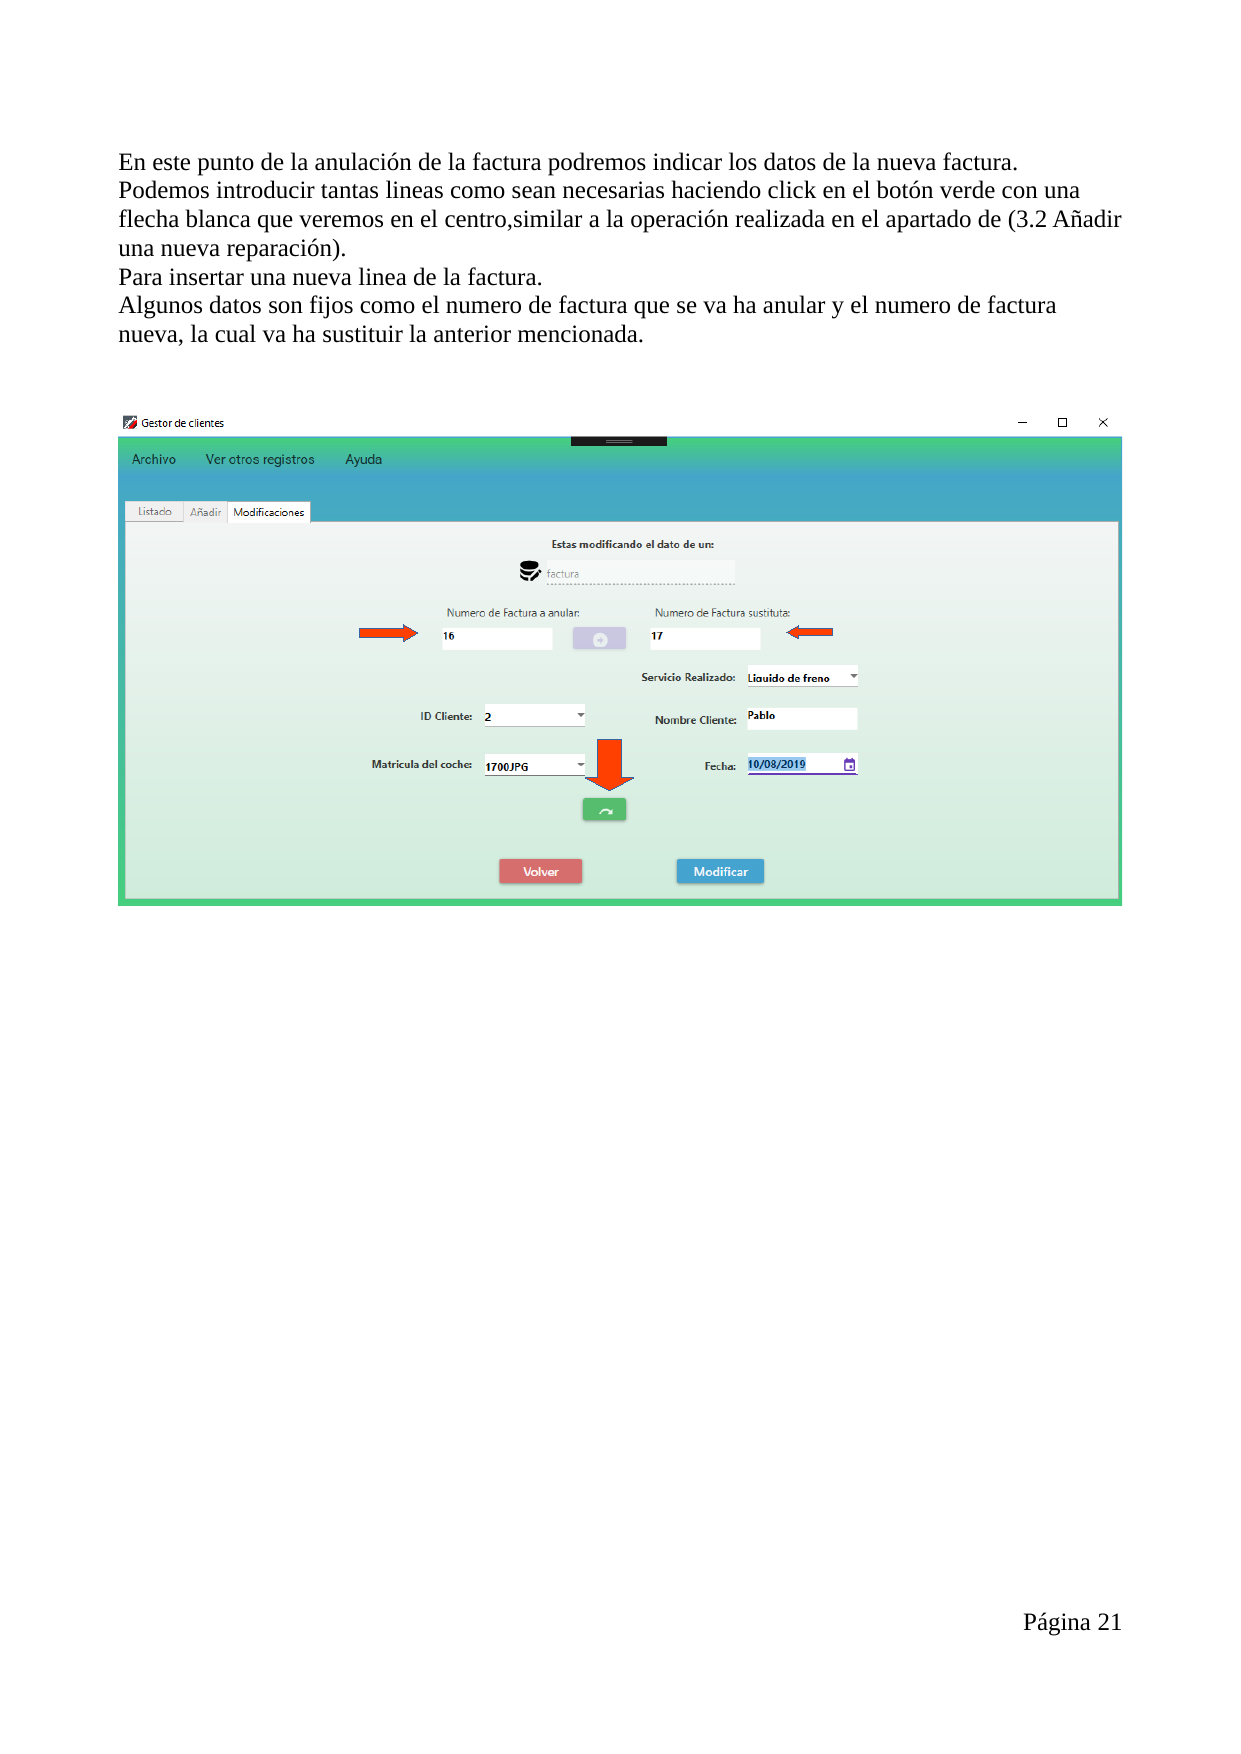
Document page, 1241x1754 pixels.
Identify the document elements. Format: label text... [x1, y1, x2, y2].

picture [118, 413, 1123, 906]
text En este punto de la anulación de la factura podremos indicar los datos de la nueva factura. [118, 147, 1122, 176]
text Algunos datos son fijos como el numero de factura que se va ha anular y el numero de factura nueva, la cual va ha sustituir la anterior mencionada. [118, 291, 1122, 348]
text Podemos introducir tantas lineas como sean necesarias haciendo click en el botón verde con una flecha blanca que veremos en el centro,similar a la operación realizada en el apartado de (3.2 Añadir una nueva reparación). [118, 176, 1122, 262]
text Para insertar una nueva linea de la factura. [118, 262, 1122, 291]
